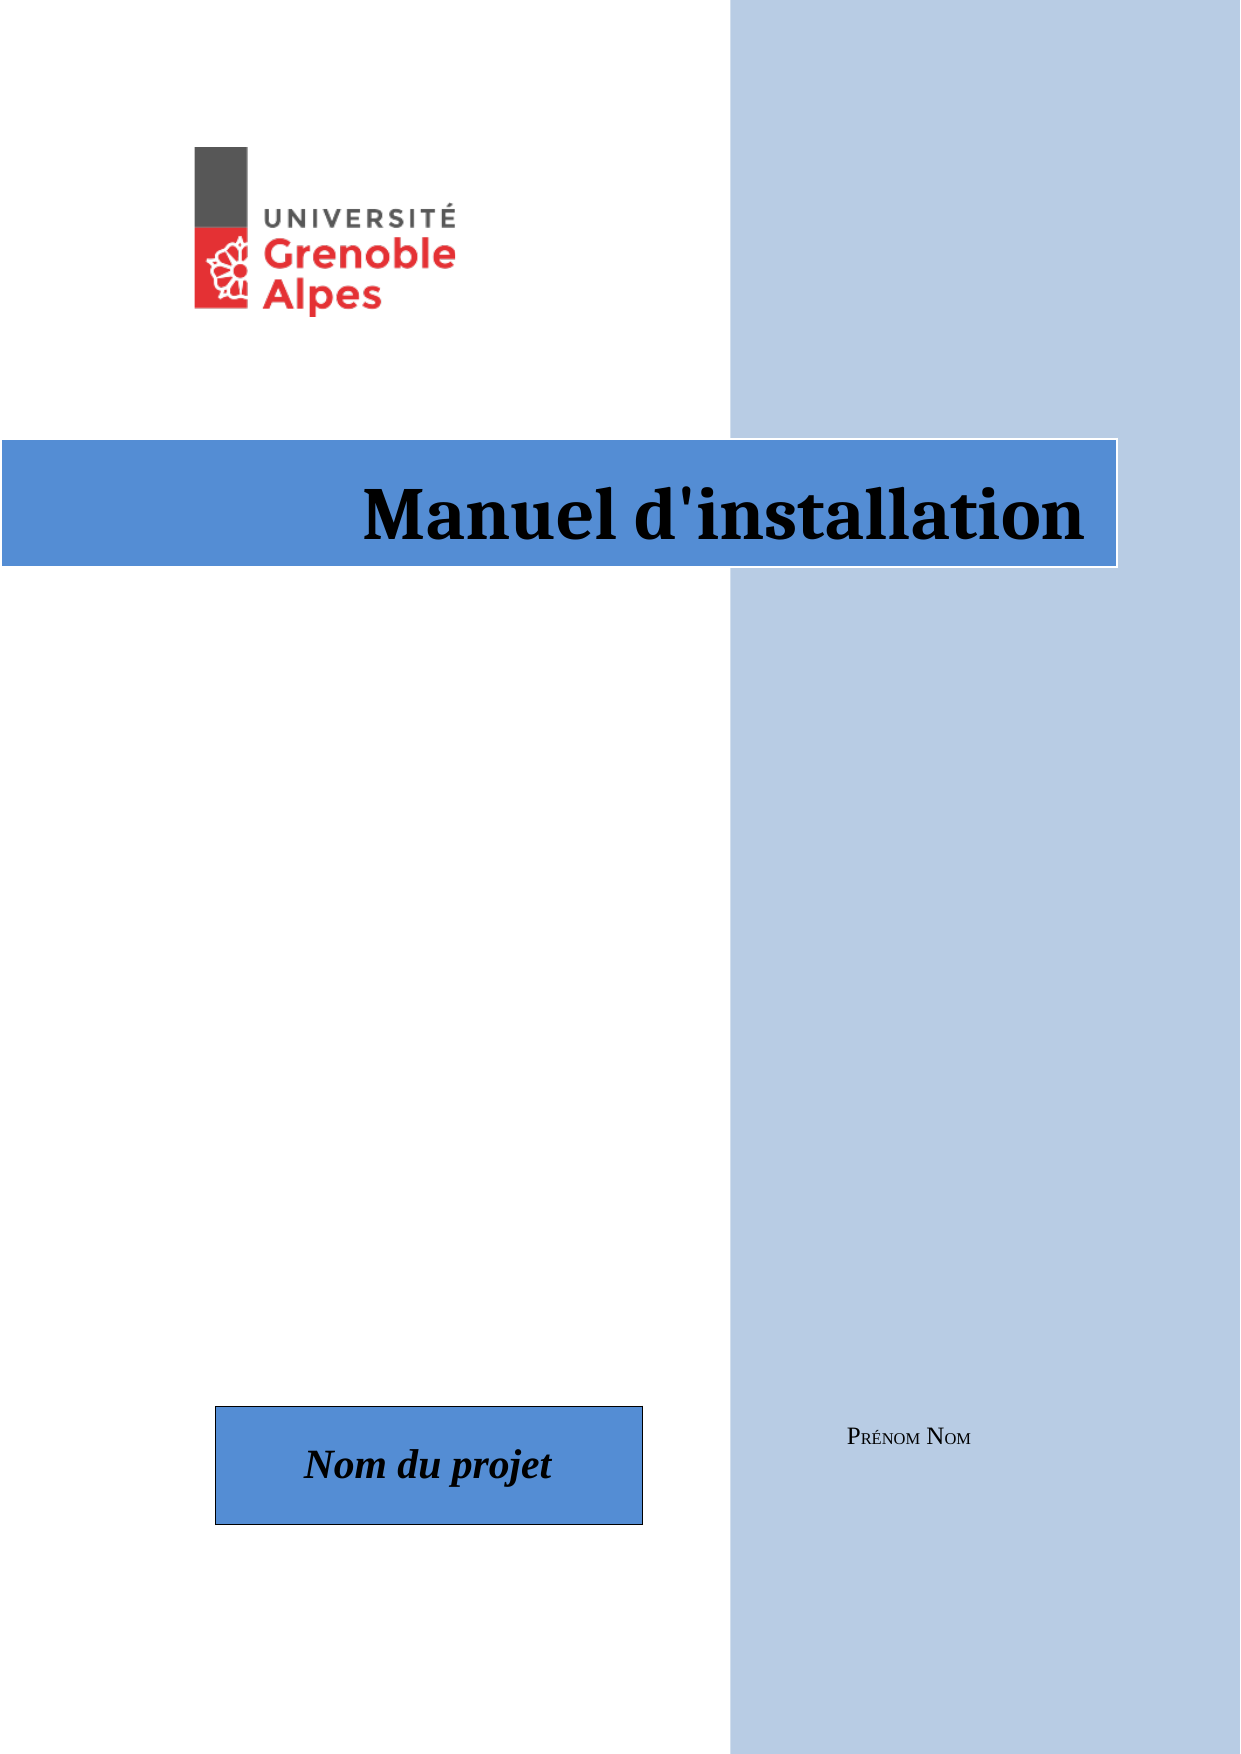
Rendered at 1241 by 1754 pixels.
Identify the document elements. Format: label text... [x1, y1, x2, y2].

text Prénom Nom [809, 1421, 1183, 1449]
text Nom du projet [232, 1439, 627, 1487]
picture [194, 147, 456, 317]
text Manuel d'installation [32, 472, 1086, 558]
